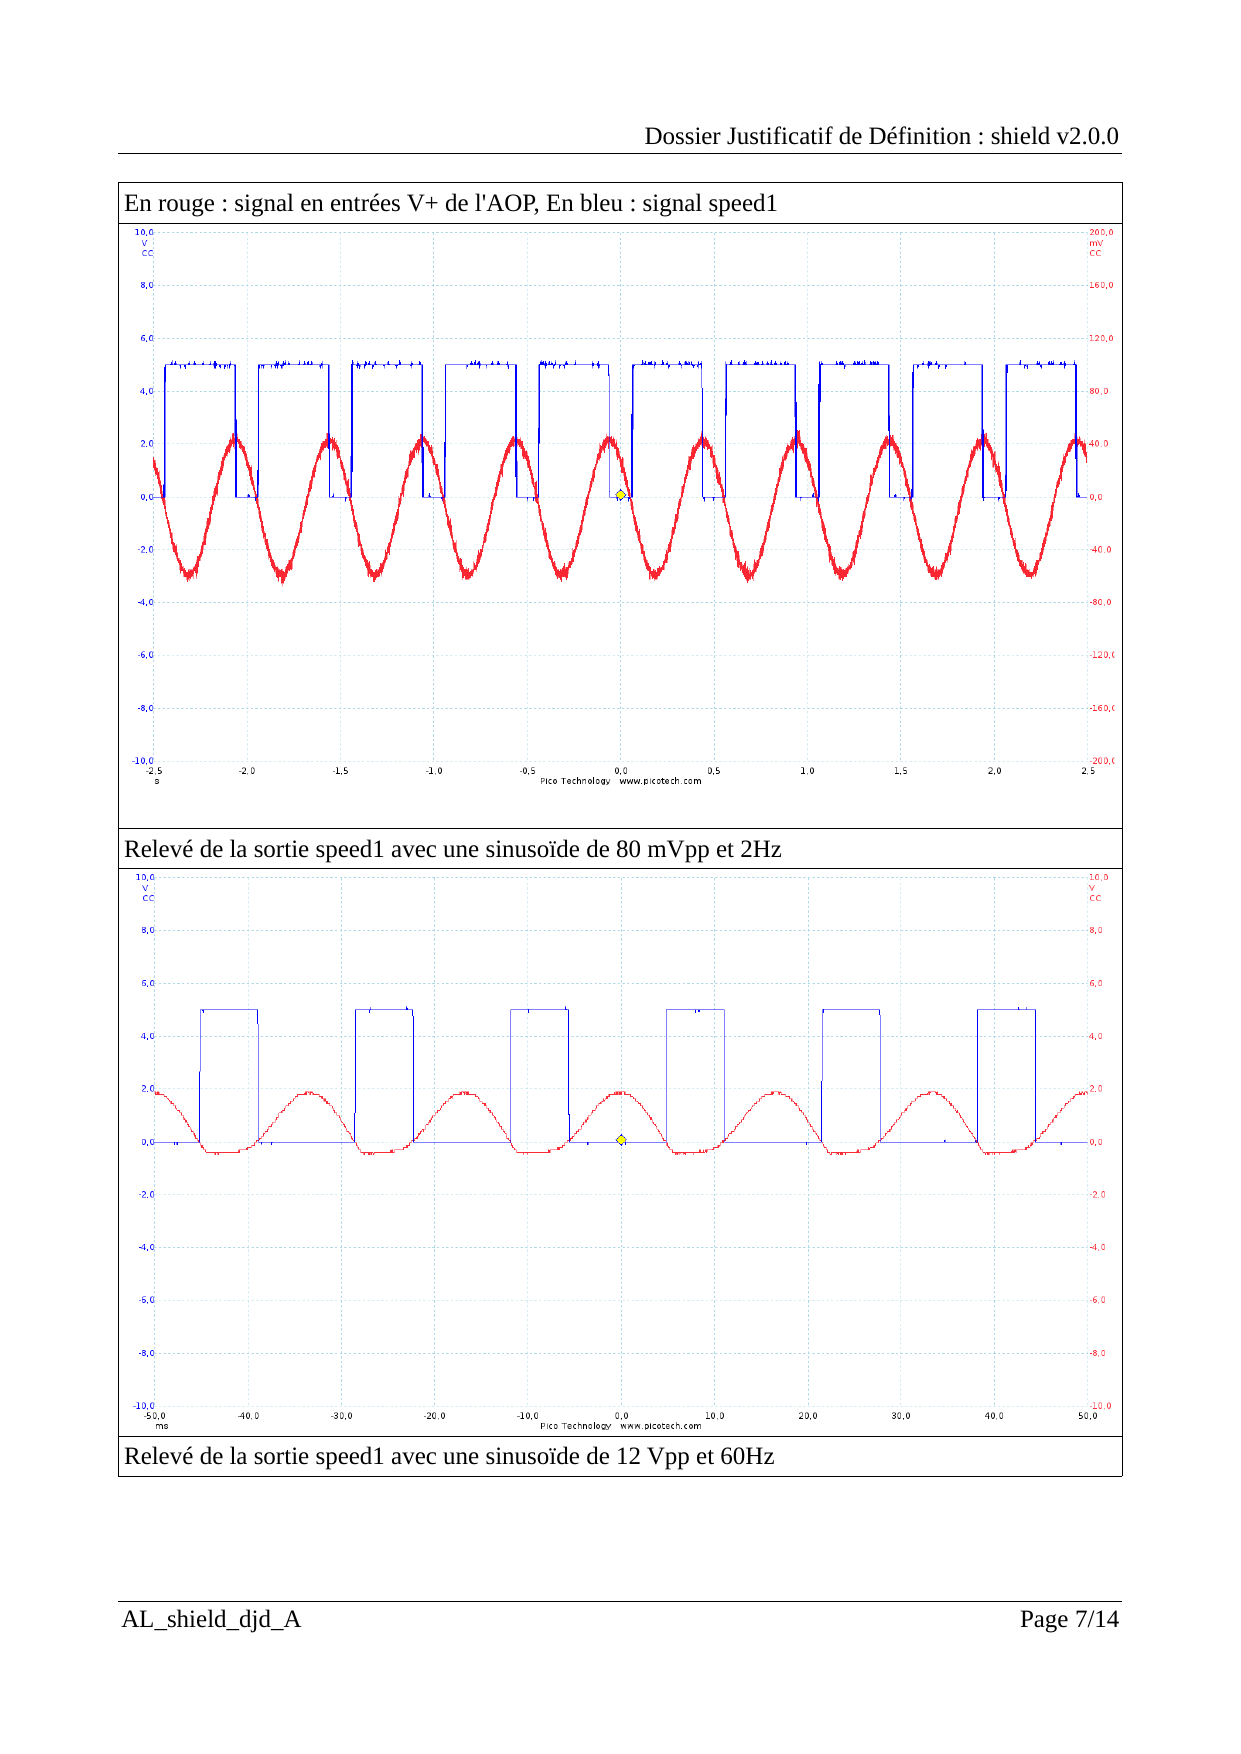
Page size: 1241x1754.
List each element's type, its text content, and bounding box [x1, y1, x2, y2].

table_cell [119, 869, 1122, 1436]
table_header En rouge : signal en entrées V+ de l'AOP, En bleu : signal speed1 [119, 183, 1122, 223]
table_cell Relevé de la sortie speed1 avec une sinusoïde de 80 mVpp et 2Hz [119, 829, 1122, 868]
table_cell Relevé de la sortie speed1 avec une sinusoïde de 12 Vpp et 60Hz [119, 1437, 1122, 1476]
table_cell [119, 224, 1122, 828]
picture [126, 874, 1115, 1430]
picture [126, 228, 1115, 785]
